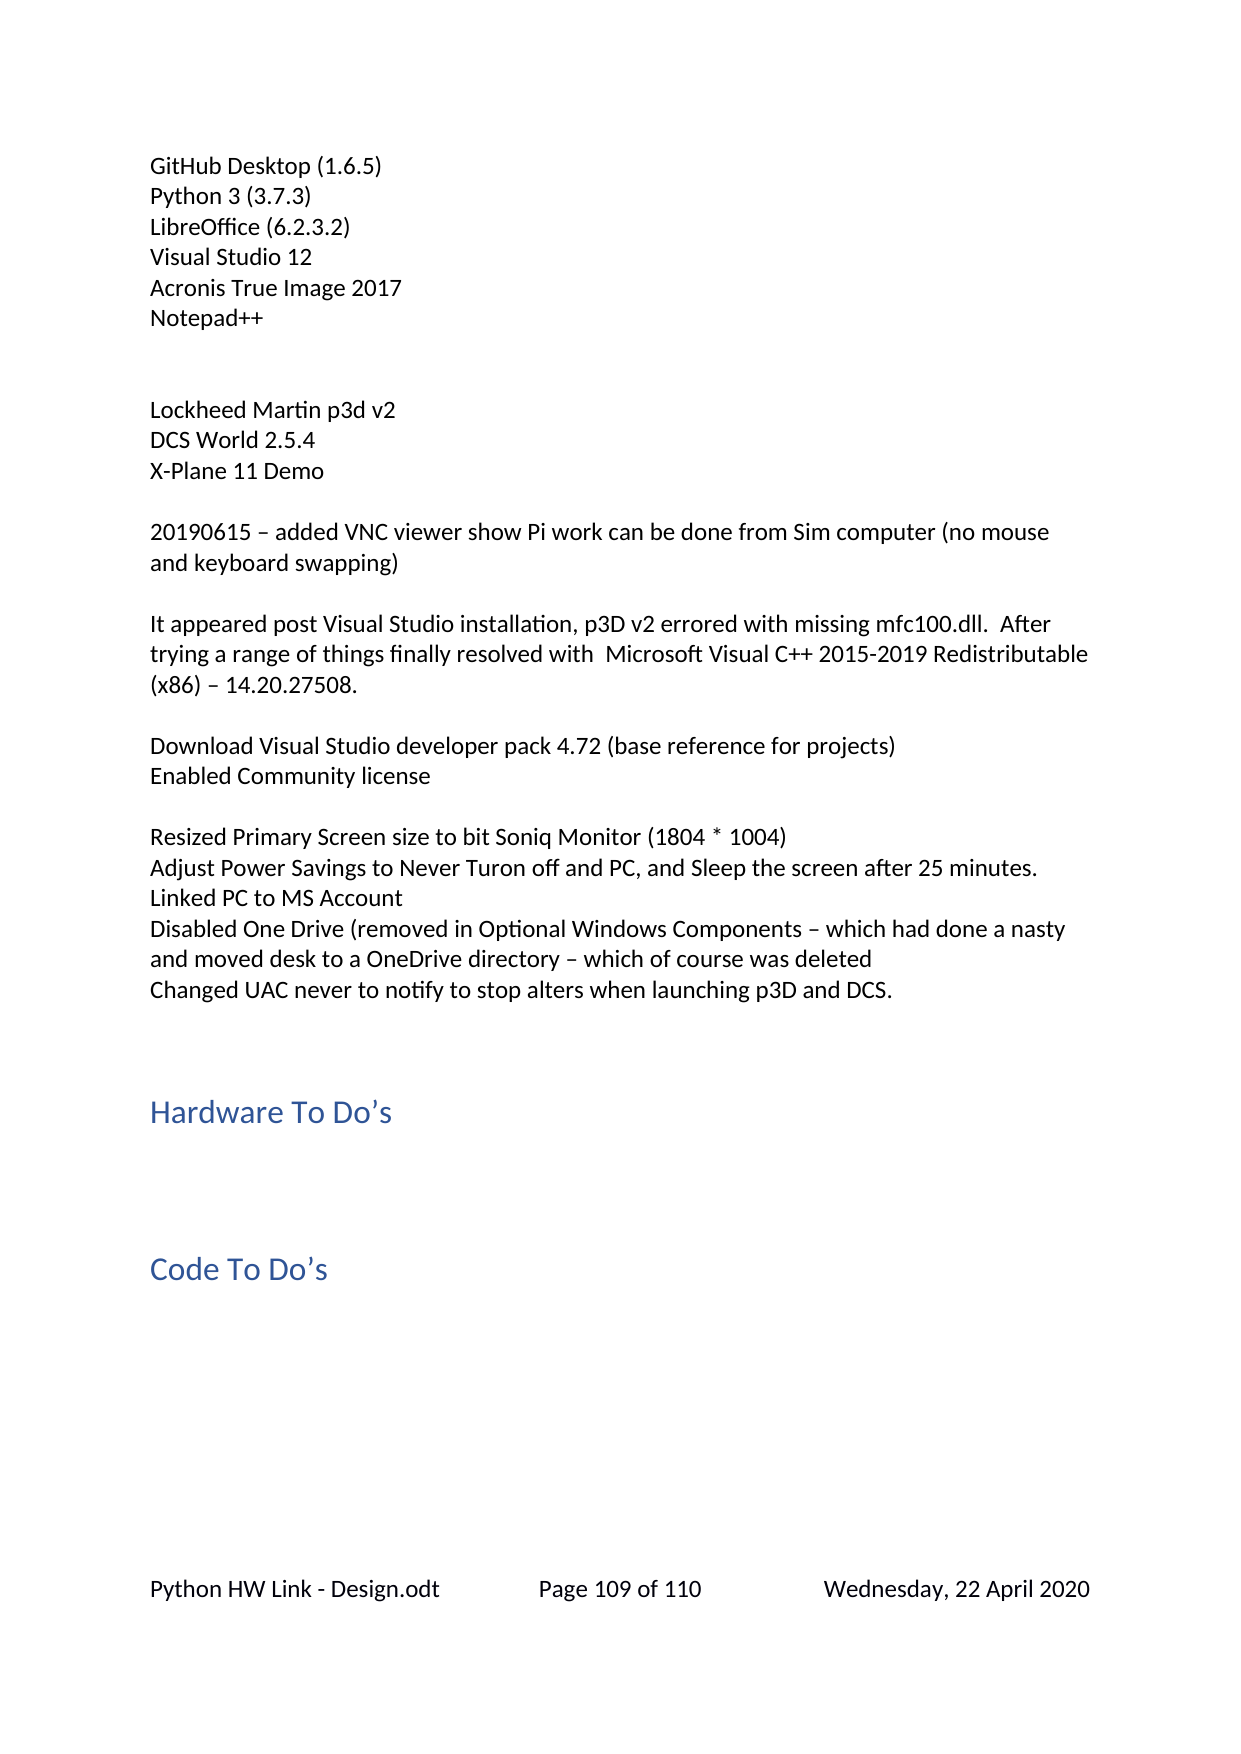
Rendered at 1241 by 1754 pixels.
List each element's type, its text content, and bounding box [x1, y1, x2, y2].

text Linked PC to MS Account [150, 882, 1090, 913]
subtitle Hardware To Do’s [150, 1091, 1090, 1131]
text Adjust Power Savings to Never Turon off and PC, and Sleep the screen after 25 minutes. [150, 852, 1090, 882]
text Lockheed Martin p3d v2 [150, 394, 1090, 425]
text Download Visual Studio developer pack 4.72 (base reference for projects) [150, 730, 1090, 760]
text Visual Studio 12 [150, 242, 1090, 272]
text LibreOffice (6.2.3.2) [150, 211, 1090, 242]
subtitle Code To Do’s [150, 1248, 1090, 1289]
text It appeared post Visual Studio installation, p3D v2 errored with missing mfc100.dll. After trying a range of things finally resolved with Microsoft Visual C++ 2015-2019 Redistributable (x86) – 14.20.27508. [150, 608, 1090, 699]
text Python 3 (3.7.3) [150, 181, 1090, 211]
text Notepad++ [150, 303, 1090, 333]
text 20190615 – added VNC viewer show Pi work can be done from Sim computer (no mouse and keyboard swapping) [150, 516, 1090, 577]
text Enabled Community license [150, 760, 1090, 791]
text GitHub Desktop (1.6.5) [150, 150, 1090, 181]
text Acronis True Image 2017 [150, 272, 1090, 303]
text Resized Primary Screen size to bit Soniq Monitor (1804 * 1004) [150, 821, 1090, 852]
text X-Plane 11 Demo [150, 455, 1090, 486]
text DCS World 2.5.4 [150, 425, 1090, 455]
text Changed UAC never to notify to stop alters when launching p3D and DCS. [150, 974, 1090, 1004]
text Disabled One Drive (removed in Optional Windows Components – which had done a nasty and moved desk to a OneDrive directory – which of course was deleted [150, 913, 1090, 974]
